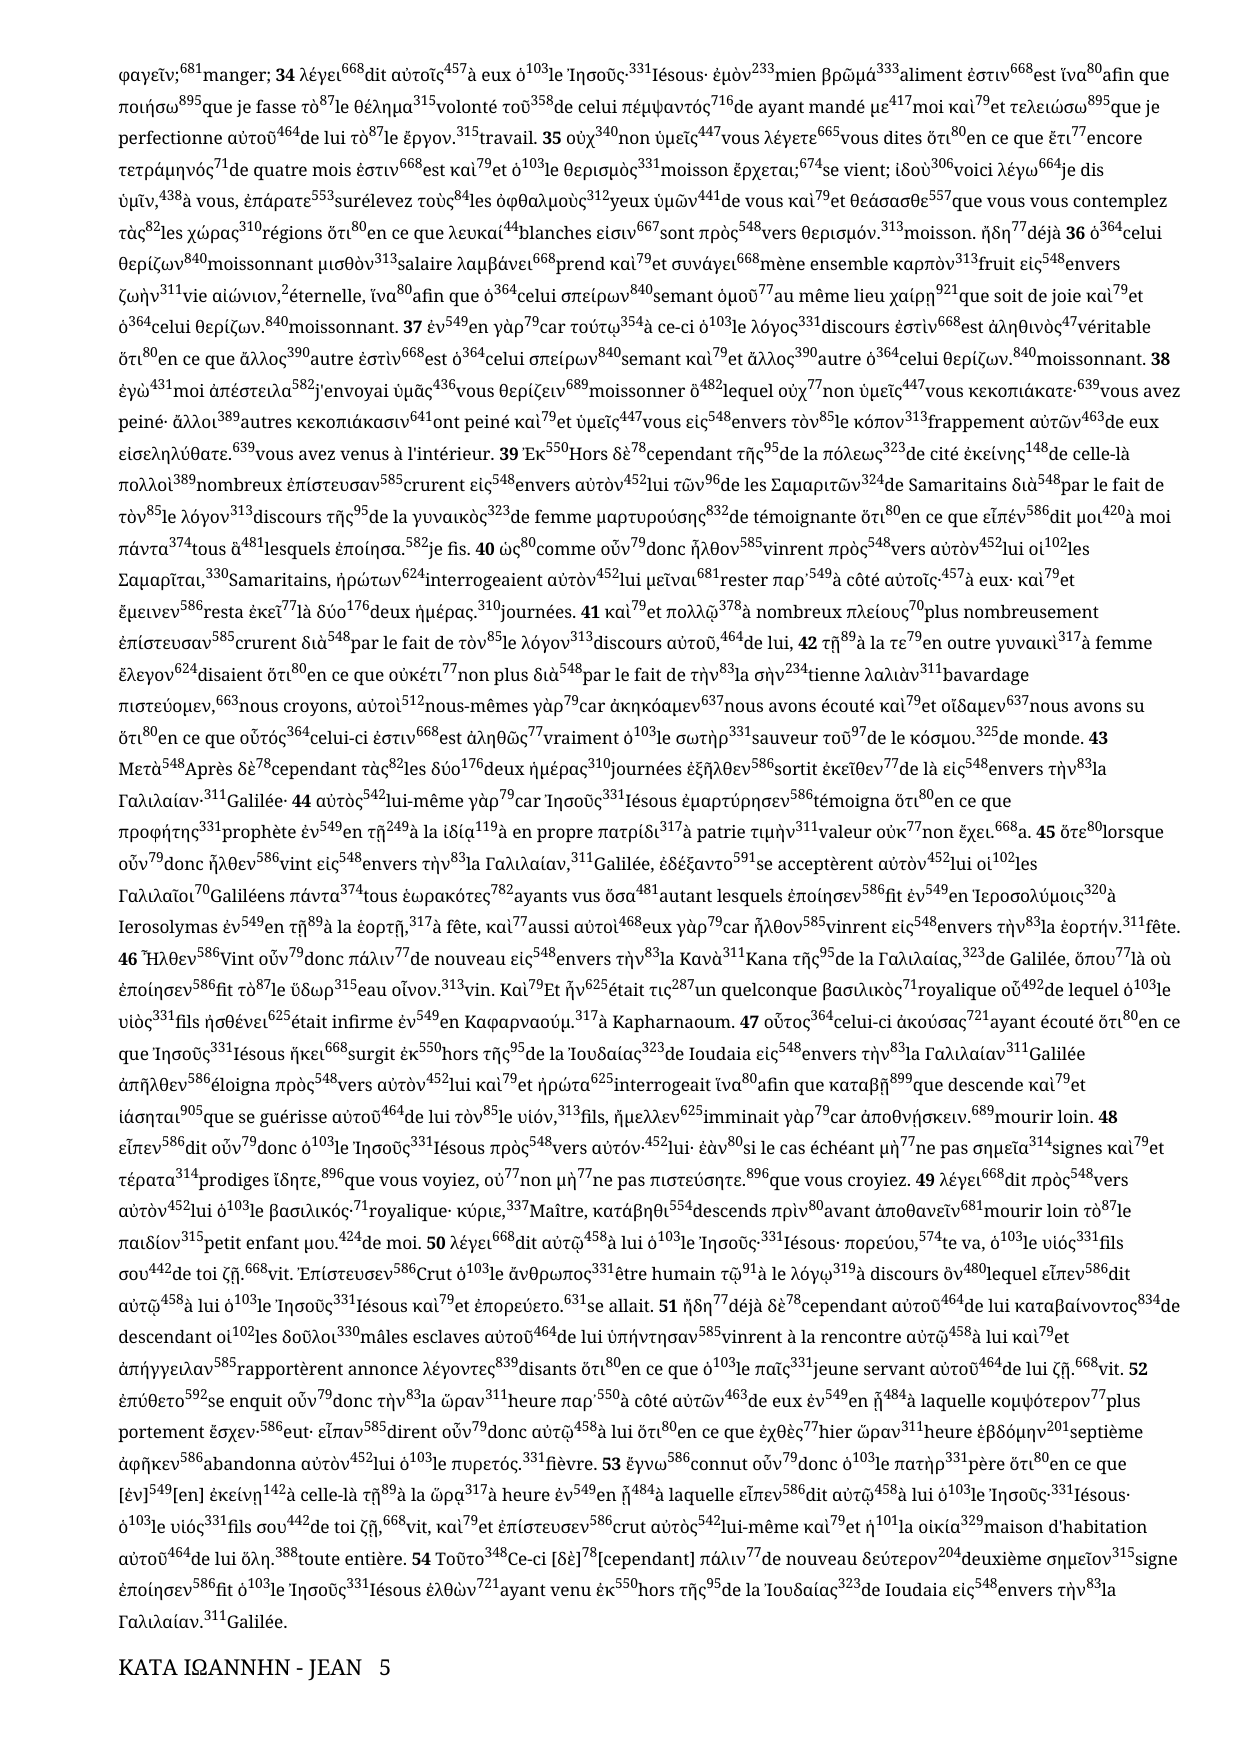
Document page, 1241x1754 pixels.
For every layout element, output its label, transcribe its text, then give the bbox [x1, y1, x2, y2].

text 1 Ὡς80Comme οὖν79donc ἔγνω586connut ὁ103le κύριος331Maître ὅτι80en ce que ἤκουσαν585écoutèrent οἱ102les Φαρισαῖοι330Pharisiens ὅτι80en ce que Ἰησοῦς331Iésous πλείονας3plus nombreusement μαθητὰς312disciples ποιεῖ668fait καὶ79et βαπτίζει668baptise ἢ79ou Ἰωάννης331Ioannes 2 –935– καίτοιγε79et néanmoins certes Ἰησοῦς331Iésous αὐτὸς542lui-même οὐκ77non ἐβάπτιζεν625baptisait ἀλλ᾽79mais οἱ102les μαθηταὶ330disciples αὐτοῦ464de lui –935– 3 ἀφῆκεν586abandonna τὴν83la Ἰουδαίαν311Ioudaia καὶ79et ἀπῆλθεν586éloigna πάλιν77de nouveau εἰς548envers τὴν83la Γαλιλαίαν.311Galilée. 4 Ἔδει625Attachait de lien δὲ78cependant αὐτὸν452lui διέρχεσθαι690se passer à travers διὰ550par τῆς95de la Σαμαρείας.323de Samareia. 5 Ἔρχεται674Se vient οὖν79donc εἰς548envers πόλιν311cité τῆς95de la Σαμαρείας323de Samareia λεγομένην873étante dite Συχὰρ311Sychar πλησίον552prochain τοῦ99de le χωρίου327de emplacement ὃ482lequel ἔδωκεν586donna Ἰακὼβ331Iakob [τῷ]91[à le] Ἰωσὴφ319à Ioseph τῷ91à le υἱῷ319à fils αὐτοῦ·464de lui· 6 ἦν625était δὲ78cependant ἐκεῖ77là πηγὴ329source τοῦ97de le Ἰακώβ.325de Iakob. ὁ103le οὖν79donc Ἰησοῦς331Iésous κεκοπιακὼς783ayant peiné ἐκ550hors τῆς95de la ὁδοιπορίας323de marche de cheminement ἐκαθέζετο631se siégeait οὕτως77ainsi ἐπὶ549sur τῇ89à la πηγῇ·317à source· ὥρα329heure ἦν625était ὡς551comme ἕκτη.69sixième. 7 Ἔρχεται674Se vient γυνὴ329femme ἐκ550hors τῆς95de la Σαμαρείας323de Samareia ἀντλῆσαι681puiser ὕδωρ.315eau. λέγει668dit αὐτῇ456à elle ὁ103le Ἰησοῦς·331Iésous· δός554donne μοι420à moi πεῖν·681boire· 8 οἱ102les γὰρ79car μαθηταὶ330disciples αὐτοῦ464de lui ἀπεληλύθεισαν658avaient éloigné εἰς548envers τὴν83la πόλιν311cité ἵνα80afin que τροφὰς310nourritures ἀγοράσωσιν.898que achètent à l'agora. 9 λέγει668dit οὖν79donc αὐτῷ458à lui ἡ101la γυνὴ329femme ἡ101la Σαμαρῖτις·329Samaritaine· πῶς77comment? σὺ448toi Ἰουδαῖος47Ioudaien ὢν840étant παρ᾽550à côté ἐμοῦ424de moi πεῖν681boire αἰτεῖς666tu demandes γυναικὸς323de femme Σαμαρίτιδος323de Samaritide οὔσης;832de étante; οὐ77non γὰρ79car συγχρῶνται673se utilisent avec Ἰουδαῖοι70Ioudaiens Σαμαρίταις.318à Samaritains. 10 ἀπεκρίθη600fut répondu Ἰησοῦς331Iésous καὶ79et εἶπεν586dit αὐτῇ·456à elle· εἰ80si ᾔδεις657tu avais su τὴν83la δωρεὰν311gratification τοῦ97de le θεοῦ325de Dieu καὶ79et τίς410quel ἐστιν668est ὁ364celui λέγων840disant σοι·439à toi· δός554donne μοι420à moi πεῖν,681boire, σὺ448toi ἂν340le cas échéant ᾔτησας584tu demandas αὐτὸν452lui καὶ79et ἔδωκεν586donna ἄν340le cas échéant σοι439à toi ὕδωρ315eau ζῶν.824vivant. 11 Λέγει668Dit αὐτῷ458à lui [ἡ101[la γυνή]·329femme]· κύριε,337Maître, οὔτε79ni ἄντλημα315seau ἔχεις666tu as καὶ79et τὸ105le φρέαρ333puits ἐστὶν668est βαθύ·49profond· πόθεν77d'où? οὖν79donc ἔχεις666tu as τὸ87le ὕδωρ315eau τὸ348ce ζῶν;824vivant; 12 μὴ340ne pas σὺ448toi μείζων47plus grand εἶ666tu es τοῦ97de le πατρὸς325de père ἡμῶν423de nous Ἰακώβ,325de Iakob, ὃς498lequel ἔδωκεν586donna ἡμῖν419à nous τὸ87le φρέαρ315puits καὶ79et αὐτὸς542lui-même ἐξ550hors αὐτοῦ466de lui ἔπιεν586but καὶ79et οἱ102les υἱοὶ330fils αὐτοῦ464de lui καὶ79et τὰ104les θρέμματα332troupeaux αὐτοῦ;464de lui; 13 ἀπεκρίθη600fut répondu Ἰησοῦς331Iésous καὶ79et εἶπεν586dit αὐτῇ·456à elle· πᾶς390tout ὁ364celui πίνων840buvant ἐκ550hors τοῦ99de le ὕδατος327de eau τούτου152de ce-ci διψήσει606aura soif πάλιν·77de nouveau· 14 ὃς498lequel δ᾽78cependant ἂν340le cas échéant πίῃ899que boive ἐκ550hors τοῦ99de le ὕδατος327de eau οὗ494de lequel ἐγὼ431moi δώσω602je donnerai αὐτῷ,458à lui, οὐ77non μὴ77ne pas διψήσει606aura soif εἰς548envers τὸν85le αἰῶνα,313ère, ἀλλὰ79mais τὸ105le ὕδωρ333eau ὃ482lequel δώσω602je donnerai αὐτῷ458à lui γενήσεται612se deviendra ἐν549en αὐτῷ458à lui πηγὴ329source ὕδατος327de eau ἁλλομένου863de se bondissant εἰς548envers ζωὴν311vie αἰώνιον.2éternelle. 15 Λέγει668Dit πρὸς548vers αὐτὸν452lui ἡ101la γυνή·329femme· κύριε,337Maître, δός554donne μοι420à moi τοῦτο140ce-ci τὸ87le ὕδωρ,315eau, ἵνα80afin que μὴ77ne pas διψῶ917que j'aie soif μηδὲ79ni cependant διέρχωμαι923que je me passe à travers ἐνθάδε77ici-même ἀντλεῖν.689puiser. 16 λέγει668dit αὐτῇ·456à elle· ὕπαγε570dirige en arrière φώνησον554voixe τὸν85le ἄνδρα313homme σου442de toi καὶ79et ἐλθὲ554viens ἐνθάδε.77ici-même. 17 ἀπεκρίθη600fut répondu ἡ101la γυνὴ329femme καὶ79et εἶπεν586dit αὐτῷ·458à lui· οὐκ77non ἔχω664j'ai ἄνδρα.313homme. λέγει668dit αὐτῇ456à elle ὁ103le Ἰησοῦς·331Iésous· καλῶς77bellement εἶπας584tu dis ὅτι80en ce que ἄνδρα313homme οὐκ77non ἔχω·664j'ai· 18 πέντε178cinq γὰρ79car ἄνδρας312hommes ἔσχες584tu eus καὶ79et νῦν77maintenant ὃν480lequel ἔχεις666tu as οὐκ77non ἔστιν668est σου442de toi ἀνήρ·331homme· τοῦτο348ce-ci ἀληθὲς55vrai εἴρηκας.640tu as dit. 19 Λέγει668Dit αὐτῷ458à lui ἡ101la γυνή·329femme· κύριε,337Maître, θεωρῶ664j'observe ὅτι80en ce que προφήτης331prophète εἶ666tu es σύ.448toi. 20 οἱ102les πατέρες330pères ἡμῶν423de nous ἐν549en τῷ93à le ὄρει321à montagne τούτῳ146à ce-ci προσεκύνησαν·585prosternèrent vers· καὶ79et ὑμεῖς447vous λέγετε665vous dites ὅτι80en ce que ἐν549en Ἱεροσολύμοις320à Ierosolymas ἐστὶν668est ὁ103le τόπος331lieu ὅπου77là où προσκυνεῖν689prosterner vers δεῖ.668attache de lien. 21 λέγει668dit αὐτῇ456à elle ὁ103le Ἰησοῦς·331Iésous· πίστευέ570crois μοι,420à moi, γύναι,335femme, ὅτι80en ce que ἔρχεται674se vient ὥρα329heure ὅτε77lorsque οὔτε79ni ἐν549en τῷ93à le ὄρει321à montagne τούτῳ146à ce-ci οὔτε79ni ἐν549en Ἱεροσολύμοις320à Ierosolymas προσκυνήσετε603vous prosternerez vers τῷ91à le πατρί.319à père. 22 ὑμεῖς447vous προσκυνεῖτε665vous prosternez vers ὃ482lequel οὐκ77non οἴδατε·639vous avez su· ἡμεῖς430nous προσκυνοῦμεν663nous prosternons vers ὃ482lequel οἴδαμεν,637nous avons su, ὅτι80en ce que ἡ101la σωτηρία329sauvetage ἐκ550hors τῶν96de les Ἰουδαίων64de Ioudaiens ἐστίν.668est. 23 ἀλλ᾽79mais ἔρχεται674se vient ὥρα329heure καὶ79et νῦν77maintenant ἐστιν,668est, ὅτε77lorsque οἱ102les ἀληθινοὶ21véritables προσκυνηταὶ330prosternateurs προσκυνήσουσιν605prosterneront vers τῷ91à le πατρὶ319à père ἐν549en πνεύματι321à souffle καὶ79et ἀληθείᾳ·317à vérité· καὶ77aussi γὰρ79car ὁ103le πατὴρ331père τοιούτους345tels ζητεῖ668cherche τοὺς345ceux προσκυνοῦντας821prosternants vers αὐτόν.452lui. 24 πνεῦμα333souffle ὁ103le θεός,331Dieu, καὶ79et τοὺς345ceux προσκυνοῦντας821prosternants vers αὐτὸν452lui ἐν549en πνεύματι321à souffle καὶ79et ἀληθείᾳ317à vérité δεῖ668attache de lien προσκυνεῖν.689prosterner vers. 25 Λέγει668Dit αὐτῷ458à lui ἡ101la γυνή·329femme· οἶδα638j'ai su ὅτι80en ce que Μεσσίας331Messia ἔρχεται674se vient ὁ498celui λεγόμενος891étant dit χριστός·331Christ· ὅταν80lorsque le cas échéant ἔλθῃ899que vienne ἐκεῖνος,364celui-là, ἀναγγελεῖ606annoncera de bas en haut ἡμῖν419à nous ἅπαντα.374en totalités. 26 λέγει668dit αὐτῇ456à elle ὁ103le Ἰησοῦς·331Iésous· ἐγώ431moi εἰμι,664je suis, ὁ364celui λαλῶν840bavardant σοι.439à toi. 27 Καὶ79Et ἐπὶ549sur τούτῳ354à ce-ci ἦλθαν585vinrent οἱ102les μαθηταὶ330disciples αὐτοῦ464de lui καὶ79et ἐθαύμαζον624étonnaient ὅτι80en ce que μετὰ550avec γυναικὸς323de femme ἐλάλει·625bavardait· οὐδεὶς390aucun μέντοι79néanmoins εἶπεν·586dit· τί399quel ζητεῖς666tu cherches ἢ79ou τί399quel λαλεῖς666tu bavardes μετ᾽550avec αὐτῆς;462de elle; 28 ἀφῆκεν586abandonna οὖν79donc τὴν83la ὑδρίαν311vase hydrie αὐτῆς462de elle ἡ101la γυνὴ329femme καὶ79et ἀπῆλθεν586éloigna εἰς548envers τὴν83la πόλιν311cité καὶ79et λέγει668dit τοῖς90à les ἀνθρώποις·318à êtres humains· 29 δεῦτε305venez ici ἴδετε553voyez ἄνθρωπον313être humain ὃς498lequel εἶπέν586dit μοι420à moi πάντα374tous ὅσα481autant lesquels ἐποίησα,582je fis, μήτι340ne serait-ce que οὗτός364celui-ci ἐστιν668est ὁ103le χριστός;331Christ; 30 ἐξῆλθον585sortirent ἐκ550hors τῆς95de la πόλεως323de cité καὶ79et ἤρχοντο630se venaient πρὸς548vers αὐτόν.452lui. 31 Ἐν549En τῷ354à ce μεταξὺ77entre ἠρώτων624interrogeaient αὐτὸν452lui οἱ102les μαθηταὶ330disciples λέγοντες·839disants· ῥαββί,337rabbi, φάγε.554mange. 32 ὁ469celui δὲ78cependant εἶπεν586dit αὐτοῖς·457à eux· ἐγὼ431moi βρῶσιν311consommation ἔχω664j'ai φαγεῖν681manger ἣν478laquelle ὑμεῖς447vous οὐκ77non οἴδατε.639vous avez su. 33 ἔλεγον624disaient οὖν79donc οἱ102les μαθηταὶ330disciples πρὸς548vers ἀλλήλους·501les uns les autres· μή340ne pas τις390un quelconque ἤνεγκεν586porta αὐτῷ458à lui φαγεῖν;681manger; 34 λέγει668dit αὐτοῖς457à eux ὁ103le Ἰησοῦς·331Iésous· ἐμὸν233mien βρῶμά333aliment ἐστιν668est ἵνα80afin que ποιήσω895que je fasse τὸ87le θέλημα315volonté τοῦ358de celui πέμψαντός716de ayant mandé με417moi καὶ79et τελειώσω895que je perfectionne αὐτοῦ464de lui τὸ87le ἔργον.315travail. 35 οὐχ340non ὑμεῖς447vous λέγετε665vous dites ὅτι80en ce que ἔτι77encore τετράμηνός71de quatre mois ἐστιν668est καὶ79et ὁ103le θερισμὸς331moisson ἔρχεται;674se vient; ἰδοὺ306voici λέγω664je dis ὑμῖν,438à vous, ἐπάρατε553surélevez τοὺς84les ὀφθαλμοὺς312yeux ὑμῶν441de vous καὶ79et θεάσασθε557que vous vous contemplez τὰς82les χώρας310régions ὅτι80en ce que λευκαί44blanches εἰσιν667sont πρὸς548vers θερισμόν.313moisson. ἤδη77déjà 36 ὁ364celui θερίζων840moissonnant μισθὸν313salaire λαμβάνει668prend καὶ79et συνάγει668mène ensemble καρπὸν313fruit εἰς548envers ζωὴν311vie αἰώνιον,2éternelle, ἵνα80afin que ὁ364celui σπείρων840semant ὁμοῦ77au même lieu χαίρῃ921que soit de joie καὶ79et ὁ364celui θερίζων.840moissonnant. 37 ἐν549en γὰρ79car τούτῳ354à ce-ci ὁ103le λόγος331discours ἐστὶν668est ἀληθινὸς47véritable ὅτι80en ce que ἄλλος390autre ἐστὶν668est ὁ364celui σπείρων840semant καὶ79et ἄλλος390autre ὁ364celui θερίζων.840moissonnant. 38 ἐγὼ431moi ἀπέστειλα582j'envoyai ὑμᾶς436vous θερίζειν689moissonner ὃ482lequel οὐχ77non ὑμεῖς447vous κεκοπιάκατε·639vous avez peiné· ἄλλοι389autres κεκοπιάκασιν641ont peiné καὶ79et ὑμεῖς447vous εἰς548envers τὸν85le κόπον313frappement αὐτῶν463de eux εἰσεληλύθατε.639vous avez venus à l'intérieur. 39 Ἐκ550Hors δὲ78cependant τῆς95de la πόλεως323de cité ἐκείνης148de celle-là πολλοὶ389nombreux ἐπίστευσαν585crurent εἰς548envers αὐτὸν452lui τῶν96de les Σαμαριτῶν324de Samaritains διὰ548par le fait de τὸν85le λόγον313discours τῆς95de la γυναικὸς323de femme μαρτυρούσης832de témoignante ὅτι80en ce que εἶπέν586dit μοι420à moi πάντα374tous ἃ481lesquels ἐποίησα.582je fis. 40 ὡς80comme οὖν79donc ἦλθον585vinrent πρὸς548vers αὐτὸν452lui οἱ102les Σαμαρῖται,330Samaritains, ἠρώτων624interrogeaient αὐτὸν452lui μεῖναι681rester παρ᾽549à côté αὐτοῖς·457à eux· καὶ79et ἔμεινεν586resta ἐκεῖ77là δύο176deux ἡμέρας.310journées. 41 καὶ79et πολλῷ378à nombreux πλείους70plus nombreusement ἐπίστευσαν585crurent διὰ548par le fait de τὸν85le λόγον313discours αὐτοῦ,464de lui, 42 τῇ89à la τε79en outre γυναικὶ317à femme ἔλεγον624disaient ὅτι80en ce que οὐκέτι77non plus διὰ548par le fait de τὴν83la σὴν234tienne λαλιὰν311bavardage πιστεύομεν,663nous croyons, αὐτοὶ512nous-mêmes γὰρ79car ἀκηκόαμεν637nous avons écouté καὶ79et οἴδαμεν637nous avons su ὅτι80en ce que οὗτός364celui-ci ἐστιν668est ἀληθῶς77vraiment ὁ103le σωτὴρ331sauveur τοῦ97de le κόσμου.325de monde. 43 Μετὰ548Après δὲ78cependant τὰς82les δύο176deux ἡμέρας310journées ἐξῆλθεν586sortit ἐκεῖθεν77de là εἰς548envers τὴν83la Γαλιλαίαν·311Galilée· 44 αὐτὸς542lui-même γὰρ79car Ἰησοῦς331Iésous ἐμαρτύρησεν586témoigna ὅτι80en ce que προφήτης331prophète ἐν549en τῇ249à la ἰδίᾳ119à en propre πατρίδι317à patrie τιμὴν311valeur οὐκ77non ἔχει.668a. 45 ὅτε80lorsque οὖν79donc ἦλθεν586vint εἰς548envers τὴν83la Γαλιλαίαν,311Galilée, ἐδέξαντο591se acceptèrent αὐτὸν452lui οἱ102les Γαλιλαῖοι70Galiléens πάντα374tous ἑωρακότες782ayants vus ὅσα481autant lesquels ἐποίησεν586fit ἐν549en Ἱεροσολύμοις320à Ierosolymas ἐν549en τῇ89à la ἑορτῇ,317à fête, καὶ77aussi αὐτοὶ468eux γὰρ79car ἦλθον585vinrent εἰς548envers τὴν83la ἑορτήν.311fête. 46 Ἦλθεν586Vint οὖν79donc πάλιν77de nouveau εἰς548envers τὴν83la Κανὰ311Kana τῆς95de la Γαλιλαίας,323de Galilée, ὅπου77là où ἐποίησεν586fit τὸ87le ὕδωρ315eau οἶνον.313vin. Καὶ79Et ἦν625était τις287un quelconque βασιλικὸς71royalique οὗ492de lequel ὁ103le υἱὸς331fils ἠσθένει625était infirme ἐν549en Καφαρναούμ.317à Kapharnaoum. 47 οὗτος364celui-ci ἀκούσας721ayant écouté ὅτι80en ce que Ἰησοῦς331Iésous ἥκει668surgit ἐκ550hors τῆς95de la Ἰουδαίας323de Ioudaia εἰς548envers τὴν83la Γαλιλαίαν311Galilée ἀπῆλθεν586éloigna πρὸς548vers αὐτὸν452lui καὶ79et ἠρώτα625interrogeait ἵνα80afin que καταβῇ899que descende καὶ79et ἰάσηται905que se guérisse αὐτοῦ464de lui τὸν85le υἱόν,313fils, ἤμελλεν625imminait γὰρ79car ἀποθνῄσκειν.689mourir loin. 48 εἶπεν586dit οὖν79donc ὁ103le Ἰησοῦς331Iésous πρὸς548vers αὐτόν·452lui· ἐὰν80si le cas échéant μὴ77ne pas σημεῖα314signes καὶ79et τέρατα314prodiges ἴδητε,896que vous voyiez, οὐ77non μὴ77ne pas πιστεύσητε.896que vous croyiez. 49 λέγει668dit πρὸς548vers αὐτὸν452lui ὁ103le βασιλικός·71royalique· κύριε,337Maître, κατάβηθι554descends πρὶν80avant ἀποθανεῖν681mourir loin τὸ87le παιδίον315petit enfant μου.424de moi. 50 λέγει668dit αὐτῷ458à lui ὁ103le Ἰησοῦς·331Iésous· πορεύου,574te va, ὁ103le υἱός331fils σου442de toi ζῇ.668vit. Ἐπίστευσεν586Crut ὁ103le ἄνθρωπος331être humain τῷ91à le λόγῳ319à discours ὃν480lequel εἶπεν586dit αὐτῷ458à lui ὁ103le Ἰησοῦς331Iésous καὶ79et ἐπορεύετο.631se allait. 51 ἤδη77déjà δὲ78cependant αὐτοῦ464de lui καταβαίνοντος834de descendant οἱ102les δοῦλοι330mâles esclaves αὐτοῦ464de lui ὑπήντησαν585vinrent à la rencontre αὐτῷ458à lui καὶ79et ἀπήγγειλαν585rapportèrent annonce λέγοντες839disants ὅτι80en ce que ὁ103le παῖς331jeune servant αὐτοῦ464de lui ζῇ.668vit. 52 ἐπύθετο592se enquit οὖν79donc τὴν83la ὥραν311heure παρ᾽550à côté αὐτῶν463de eux ἐν549en ᾗ484à laquelle κομψότερον77plus portement ἔσχεν·586eut· εἶπαν585dirent οὖν79donc αὐτῷ458à lui ὅτι80en ce que ἐχθὲς77hier ὥραν311heure ἑβδόμην201septième ἀφῆκεν586abandonna αὐτὸν452lui ὁ103le πυρετός.331fièvre. 53 ἔγνω586connut οὖν79donc ὁ103le πατὴρ331père ὅτι80en ce que [ἐν]549[en] ἐκείνῃ142à celle-là τῇ89à la ὥρᾳ317à heure ἐν549en ᾗ484à laquelle εἶπεν586dit αὐτῷ458à lui ὁ103le Ἰησοῦς·331Iésous· ὁ103le υἱός331fils σου442de toi ζῇ,668vit, καὶ79et ἐπίστευσεν586crut αὐτὸς542lui-même καὶ79et ἡ101la οἰκία329maison d'habitation αὐτοῦ464de lui ὅλη.388toute entière. 54 Τοῦτο348Ce-ci [δὲ]78[cependant] πάλιν77de nouveau δεύτερον204deuxième σημεῖον315signe ἐποίησεν586fit ὁ103le Ἰησοῦς331Iésous ἐλθὼν721ayant venu ἐκ550hors τῆς95de la Ἰουδαίας323de Ioudaia εἰς548envers τὴν83la Γαλιλαίαν.311Galilée. [118, 59, 1181, 1633]
text ΚΑΤΑ ΙΩΑΝΝΗΝ - JEAN 5 [118, 1652, 1181, 1682]
